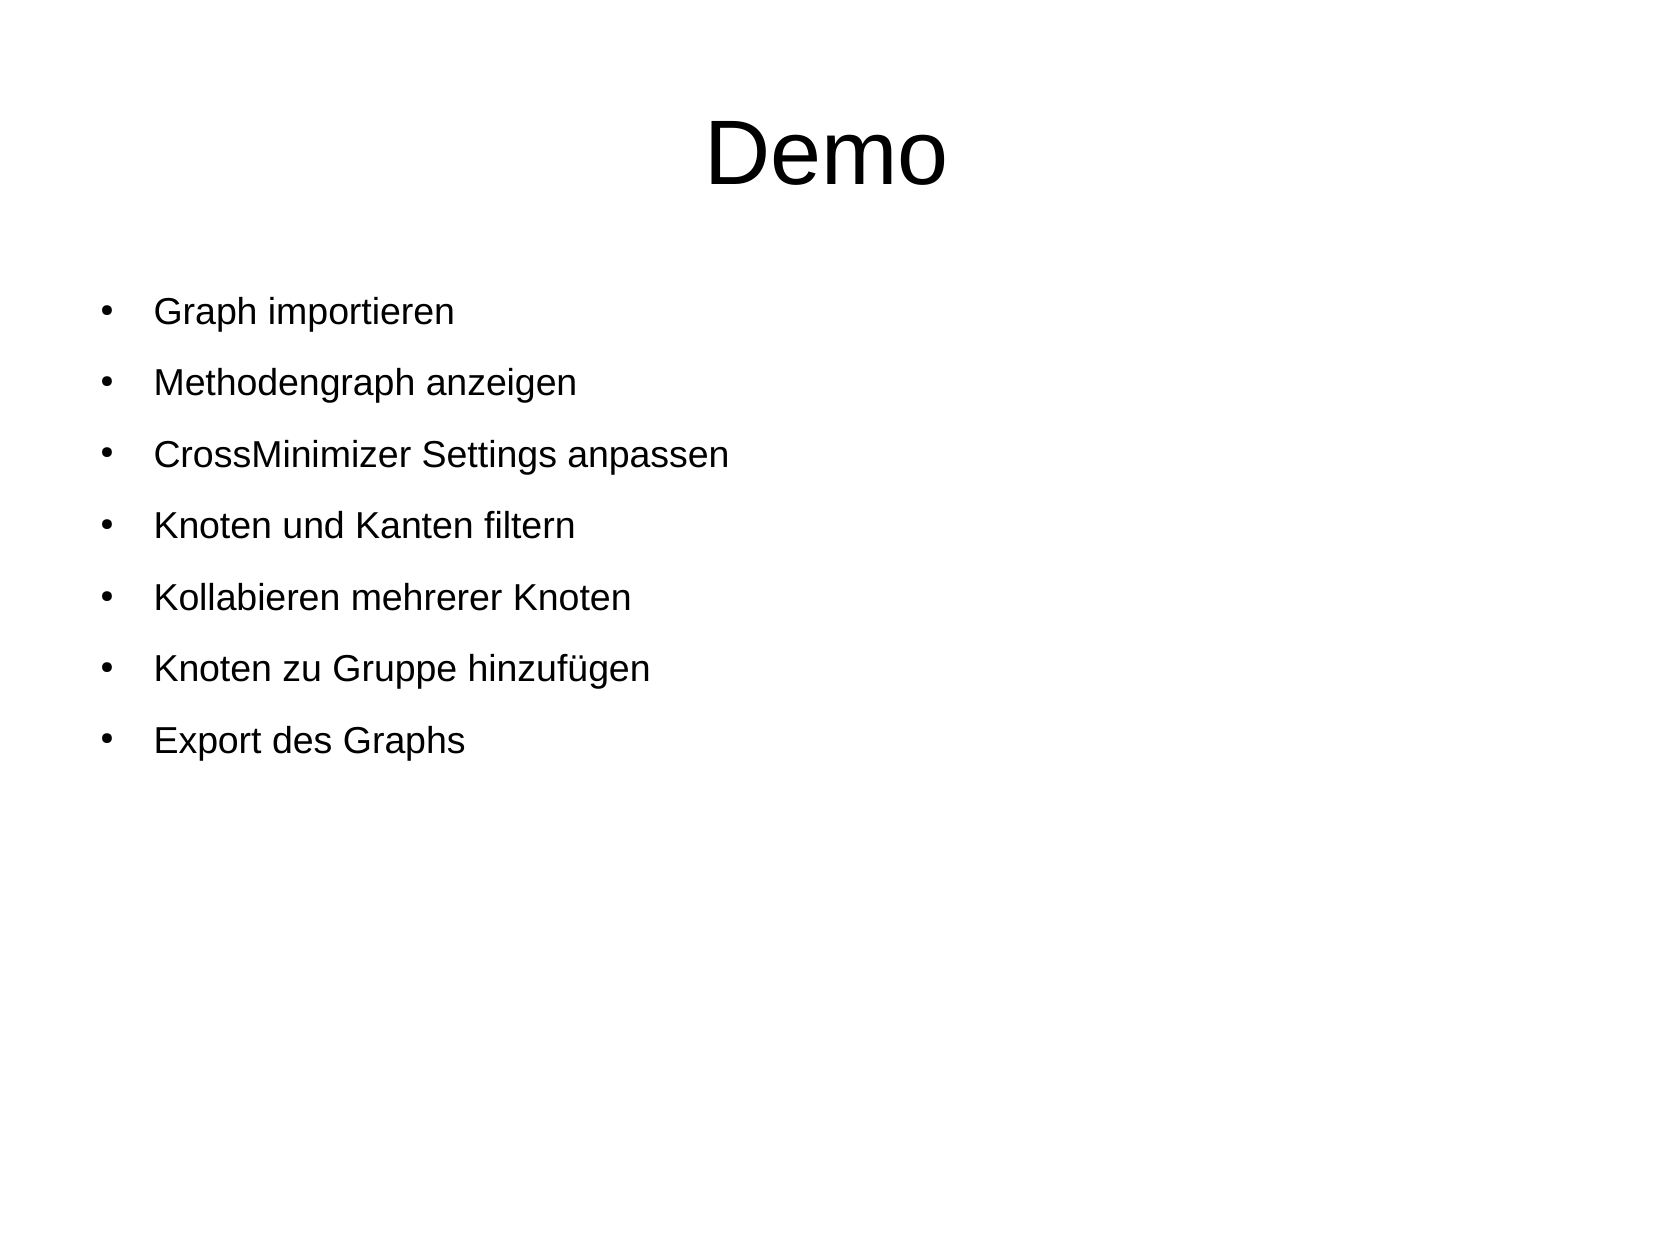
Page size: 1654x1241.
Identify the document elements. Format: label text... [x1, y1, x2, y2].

title Demo [82, 49, 1571, 257]
list Graph importieren Methodengraph anzeigen CrossMinimizer Settings anpassen Knoten und Kanten filtern Kollabieren mehrerer Knoten Knoten zu Gruppe hinzufügen Export des Graphs [82, 290, 1571, 1010]
